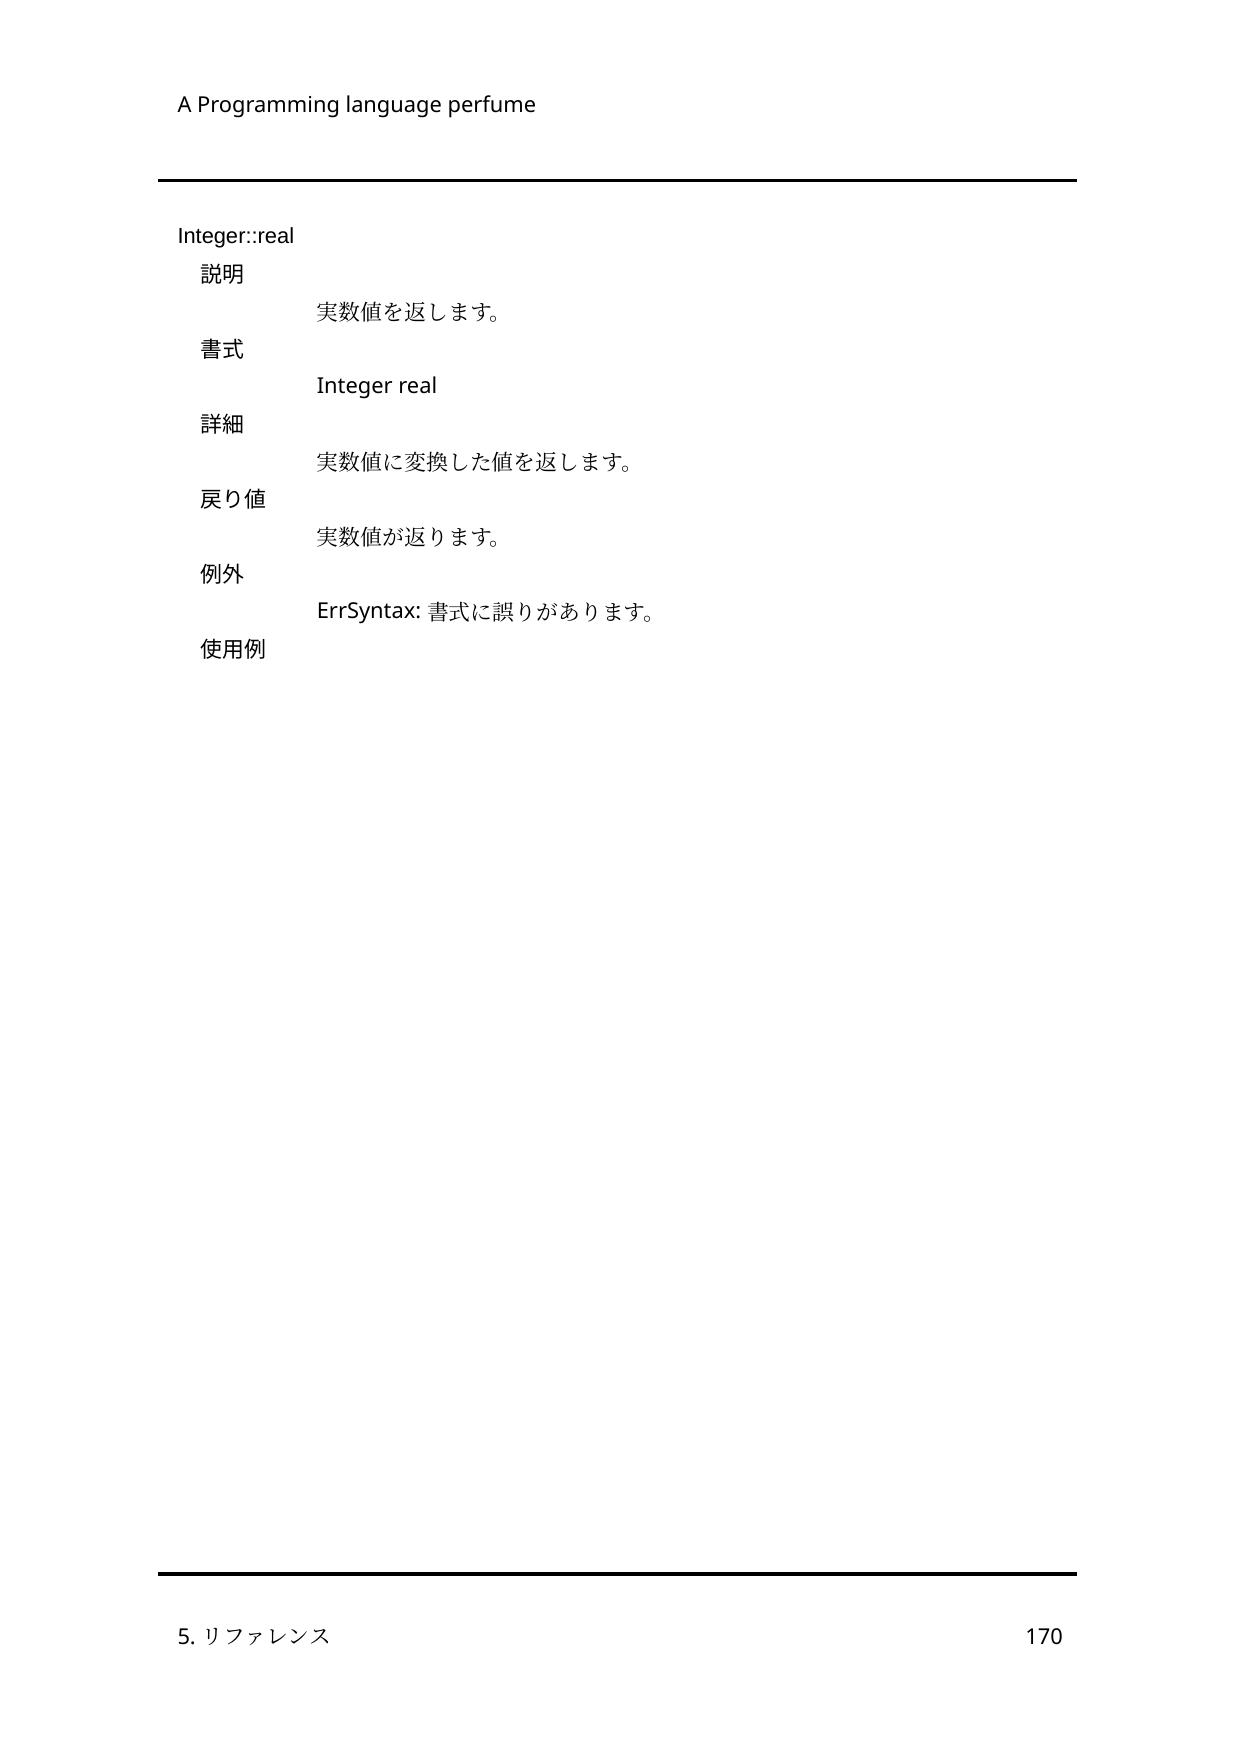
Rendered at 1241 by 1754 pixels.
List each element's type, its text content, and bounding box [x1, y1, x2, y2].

subtitle Integer::real [177, 217, 1063, 254]
table_cell Integer real [317, 329, 1063, 404]
table_cell 実数値が返ります。 [317, 479, 1063, 554]
table_cell 書式 [200, 329, 317, 404]
table_cell 使用例 [200, 629, 317, 704]
table_header 実数値を返します。 [317, 254, 1063, 329]
table_cell 例外 [200, 554, 317, 629]
table_cell 戻り値 [200, 479, 317, 554]
table_cell ErrSyntax: 書式に誤りがあります。 [317, 554, 1063, 629]
table_header 説明 [200, 254, 317, 329]
table_cell [317, 629, 1063, 704]
table_cell 実数値に変換した値を返します。 [317, 404, 1063, 479]
table_cell 詳細 [200, 404, 317, 479]
